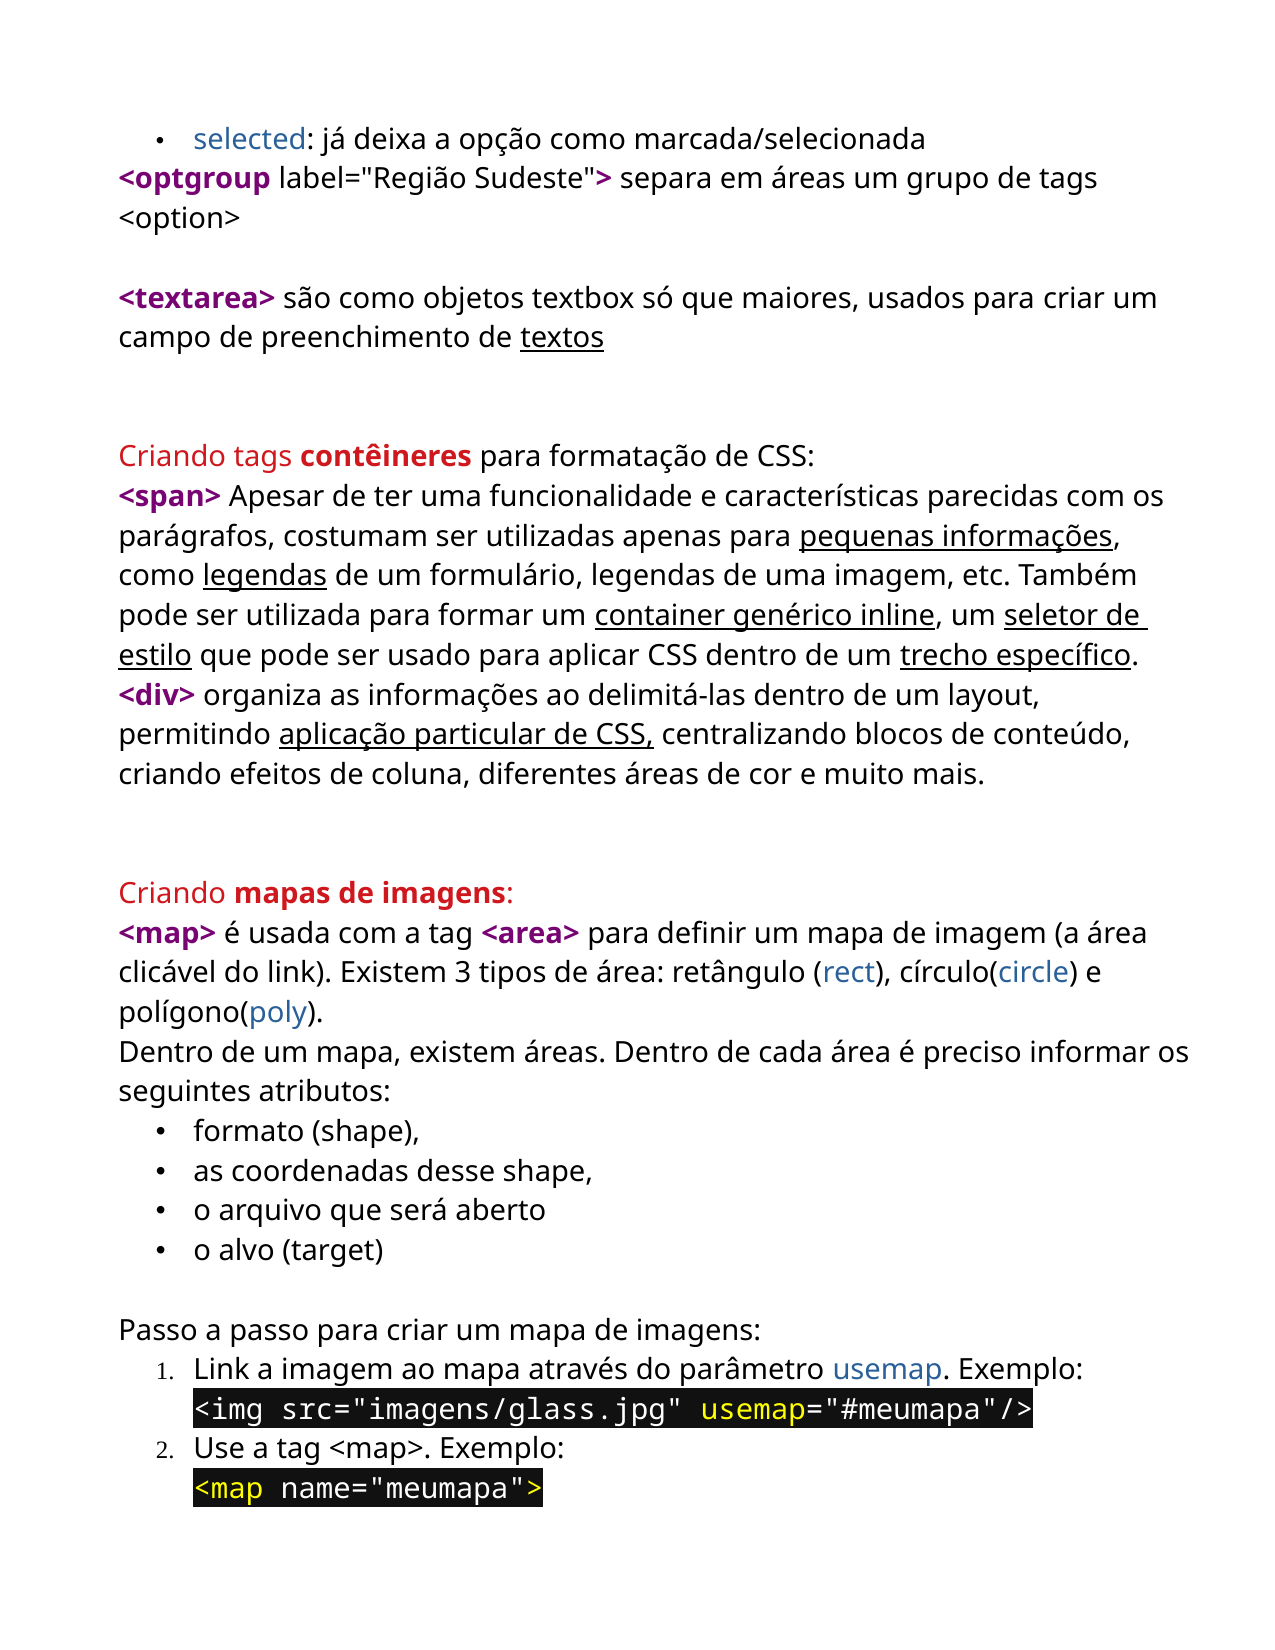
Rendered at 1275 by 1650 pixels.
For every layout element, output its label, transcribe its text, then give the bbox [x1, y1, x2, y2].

text <span> Apesar de ter uma funcionalidade e características parecidas com os parágrafos, costumam ser utilizadas apenas para pequenas informações, como legendas de um formulário, legendas de uma imagem, etc. Também pode ser utilizada para formar um container genérico inline, um seletor de estilo que pode ser usado para aplicar CSS dentro de um trecho específico. [118, 475, 1198, 674]
list Link a imagem ao mapa através do parâmetro usemap. Exemplo: <img src="imagens/glass.jpg" usemap="#meumapa"/> [156, 1348, 1157, 1428]
text <map> é usada com a tag <area> para definir um mapa de imagem (a área clicável do link). Existem 3 tipos de área: retângulo (rect), círculo(circle) e polígono(poly). Dentro de um mapa, existem áreas. Dentro de cada área é preciso informar os seguintes atributos: [118, 912, 1198, 1110]
list formato (shape), [156, 1110, 1157, 1150]
text Passo a passo para criar um mapa de imagens: [118, 1309, 1157, 1348]
list Use a tag <map>. Exemplo: <map name="meumapa"> [156, 1428, 1157, 1507]
text <div> organiza as informações ao delimitá-las dentro de um layout, permitindo aplicação particular de CSS, centralizando blocos de conteúdo, criando efeitos de coluna, diferentes áreas de cor e muito mais. [118, 674, 1198, 793]
text Criando tags contêineres para formatação de CSS: [118, 436, 1198, 475]
list o alvo (target) [156, 1229, 1157, 1269]
text Criando mapas de imagens: [118, 872, 1198, 912]
list o arquivo que será aberto [156, 1190, 1157, 1229]
text <optgroup label="Região Sudeste"> separa em áreas um grupo de tags <option> <textarea> são como objetos textbox só que maiores, usados para criar um campo de preenchimento de textos [118, 158, 1210, 356]
list as coordenadas desse shape, [156, 1150, 1157, 1190]
list selected: já deixa a opção como marcada/selecionada [156, 118, 1157, 158]
